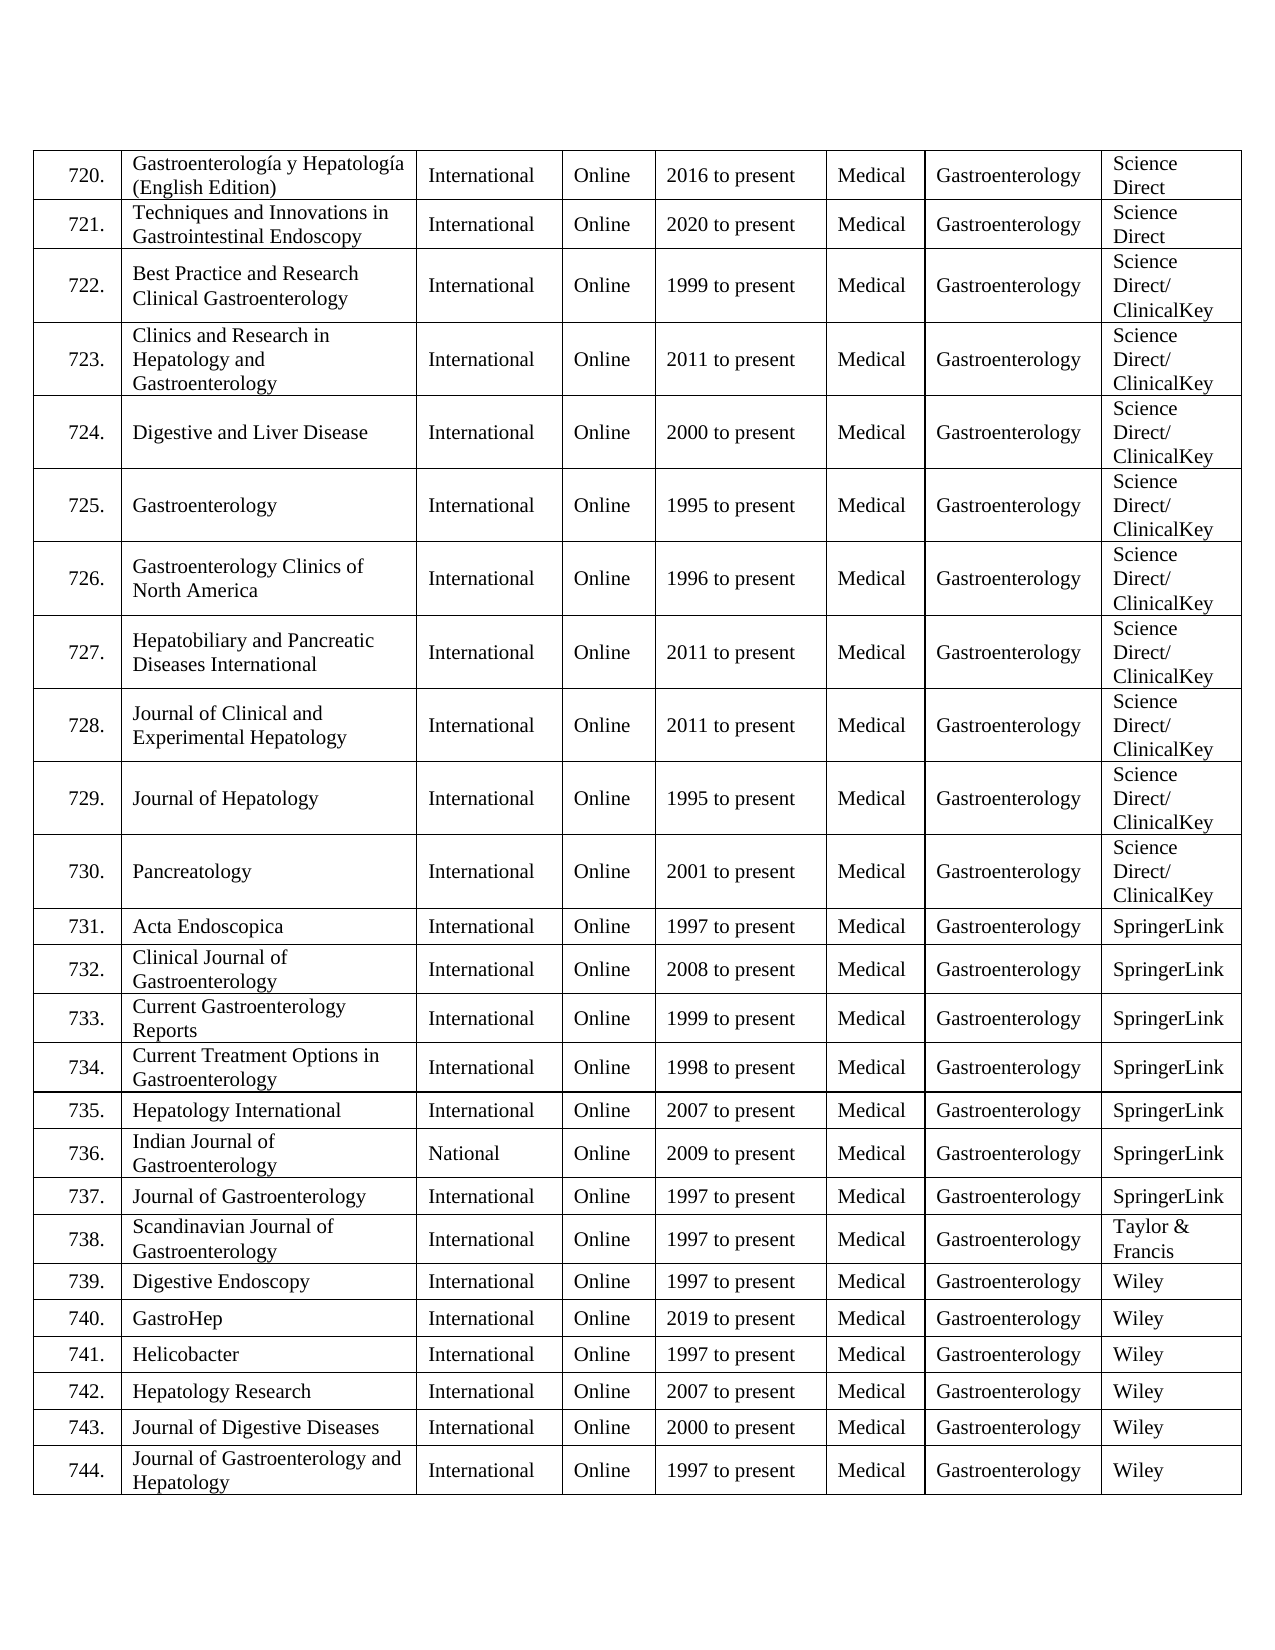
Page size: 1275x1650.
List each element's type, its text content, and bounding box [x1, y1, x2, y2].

table_cell Gastroenterology [122, 469, 416, 541]
table_cell International [417, 1043, 562, 1091]
table_cell 1999 to present [656, 994, 826, 1042]
table_cell [34, 1410, 121, 1445]
table_cell 1997 to present [656, 909, 826, 944]
table_cell Science Direct [1102, 151, 1241, 199]
table_cell [34, 200, 121, 248]
table_cell International [417, 1093, 562, 1128]
table_cell 1997 to present [656, 1264, 826, 1299]
table_cell 2000 to present [656, 396, 826, 468]
table_cell Medical [827, 1178, 924, 1213]
table_cell [34, 689, 121, 761]
table_cell Gastroenterology [926, 323, 1101, 395]
table_cell Online [563, 1373, 655, 1408]
table_cell Online [563, 945, 655, 993]
table_cell 2011 to present [656, 323, 826, 395]
table_cell 2011 to present [656, 616, 826, 688]
table_cell Best Practice and Research Clinical Gastroenterology [122, 249, 416, 322]
table_cell Online [563, 200, 655, 248]
table_cell [34, 249, 121, 322]
table_cell Wiley [1102, 1337, 1241, 1372]
table_cell International [417, 200, 562, 248]
table_cell Medical [827, 1300, 924, 1336]
table_cell Hepatology International [122, 1093, 416, 1128]
table_cell Medical [827, 396, 924, 468]
table_cell International [417, 1373, 562, 1408]
table_cell International [417, 249, 562, 322]
table_cell [34, 1129, 121, 1177]
table_cell [34, 542, 121, 614]
table_cell Online [563, 249, 655, 322]
table_cell Science Direct/ ClinicalKey [1102, 323, 1241, 395]
table_cell [34, 909, 121, 944]
table_cell Medical [827, 1373, 924, 1408]
table_cell Journal of Gastroenterology [122, 1178, 416, 1213]
table_cell International [417, 1215, 562, 1263]
table_cell International [417, 1178, 562, 1213]
table_cell Medical [827, 249, 924, 322]
table_cell SpringerLink [1102, 1043, 1241, 1091]
table_cell Medical [827, 323, 924, 395]
table_cell 1997 to present [656, 1178, 826, 1213]
table_cell Online [563, 994, 655, 1042]
table_cell Wiley [1102, 1410, 1241, 1445]
table_cell Medical [827, 469, 924, 541]
table_cell Medical [827, 542, 924, 614]
table_cell 2011 to present [656, 689, 826, 761]
table_cell Medical [827, 945, 924, 993]
table_cell Online [563, 1093, 655, 1128]
table_cell SpringerLink [1102, 909, 1241, 944]
table_cell Wiley [1102, 1300, 1241, 1336]
table_cell International [417, 762, 562, 834]
table_cell SpringerLink [1102, 1178, 1241, 1213]
table_cell Medical [827, 1129, 924, 1177]
table_cell [34, 1337, 121, 1372]
table_cell Gastroenterology [926, 1178, 1101, 1213]
table_cell Gastroenterology [926, 1129, 1101, 1177]
table_cell International [417, 323, 562, 395]
table_cell [34, 616, 121, 688]
table_cell 2019 to present [656, 1300, 826, 1336]
table_cell Online [563, 762, 655, 834]
table_cell Clinical Journal of Gastroenterology [122, 945, 416, 993]
table_cell [34, 945, 121, 993]
table_cell Taylor & Francis [1102, 1215, 1241, 1263]
table_cell Gastroenterology [926, 762, 1101, 834]
table_cell Gastroenterology [926, 469, 1101, 541]
table_cell International [417, 396, 562, 468]
table_cell Science Direct/ ClinicalKey [1102, 396, 1241, 468]
table_cell 1997 to present [656, 1215, 826, 1263]
table_cell [34, 1446, 121, 1494]
table_cell 1995 to present [656, 469, 826, 541]
table_cell 1996 to present [656, 542, 826, 614]
table_cell Online [563, 542, 655, 614]
table_cell Medical [827, 1337, 924, 1372]
table_cell SpringerLink [1102, 1129, 1241, 1177]
table_cell 2007 to present [656, 1093, 826, 1128]
table_cell Gastroenterology [926, 1446, 1101, 1494]
table_cell International [417, 1300, 562, 1336]
table_cell Medical [827, 616, 924, 688]
table_cell Acta Endoscopica [122, 909, 416, 944]
table_cell Medical [827, 200, 924, 248]
table_cell International [417, 1264, 562, 1299]
table_cell Gastroenterology [926, 1264, 1101, 1299]
table_cell [34, 1043, 121, 1091]
table_cell Pancreatology [122, 835, 416, 907]
table_cell [34, 469, 121, 541]
table_cell 2008 to present [656, 945, 826, 993]
table_cell GastroHep [122, 1300, 416, 1336]
table_cell [34, 1178, 121, 1213]
table_cell Online [563, 1410, 655, 1445]
table_cell Online [563, 1178, 655, 1213]
table_cell Gastroenterology [926, 542, 1101, 614]
table_cell 2016 to present [656, 151, 826, 199]
table_cell Gastroenterology [926, 689, 1101, 761]
table_cell Science Direct/ ClinicalKey [1102, 469, 1241, 541]
table_cell SpringerLink [1102, 945, 1241, 993]
table_cell Science Direct/ ClinicalKey [1102, 762, 1241, 834]
table_cell Gastroenterology [926, 1337, 1101, 1372]
table_cell Gastroenterology [926, 200, 1101, 248]
table_cell Science Direct/ ClinicalKey [1102, 689, 1241, 761]
table_cell Medical [827, 762, 924, 834]
table_cell Gastroenterology [926, 1043, 1101, 1091]
table_cell Gastroenterology [926, 1410, 1101, 1445]
table_cell [34, 835, 121, 907]
table_cell Online [563, 616, 655, 688]
table_cell Wiley [1102, 1446, 1241, 1494]
table_cell Online [563, 1043, 655, 1091]
table_cell Online [563, 1215, 655, 1263]
table_cell Journal of Hepatology [122, 762, 416, 834]
table_cell Medical [827, 835, 924, 907]
table_cell Science Direct/ ClinicalKey [1102, 542, 1241, 614]
table_cell Wiley [1102, 1264, 1241, 1299]
table_cell International [417, 1446, 562, 1494]
table_cell Online [563, 1300, 655, 1336]
table_cell Hepatology Research [122, 1373, 416, 1408]
table_cell SpringerLink [1102, 994, 1241, 1042]
table_cell Journal of Clinical and Experimental Hepatology [122, 689, 416, 761]
table_cell Techniques and Innovations in Gastrointestinal Endoscopy [122, 200, 416, 248]
table_cell Medical [827, 909, 924, 944]
table_cell [34, 762, 121, 834]
table_cell Medical [827, 689, 924, 761]
table_cell National [417, 1129, 562, 1177]
table_cell Online [563, 909, 655, 944]
table_cell 2007 to present [656, 1373, 826, 1408]
table_cell Gastroenterology [926, 1093, 1101, 1128]
table_cell International [417, 1337, 562, 1372]
table_cell Science Direct/ ClinicalKey [1102, 616, 1241, 688]
table_cell Current Treatment Options in Gastroenterology [122, 1043, 416, 1091]
table_cell International [417, 1410, 562, 1445]
table_cell 2020 to present [656, 200, 826, 248]
table_cell Science Direct/ ClinicalKey [1102, 249, 1241, 322]
table_cell Science Direct [1102, 200, 1241, 248]
table_cell 1998 to present [656, 1043, 826, 1091]
table_cell Online [563, 151, 655, 199]
table_cell Gastroenterology [926, 909, 1101, 944]
table_cell Online [563, 1337, 655, 1372]
table_cell Online [563, 835, 655, 907]
table_cell Gastroenterology [926, 1373, 1101, 1408]
table_cell [34, 1215, 121, 1263]
table_cell Hepatobiliary and Pancreatic Diseases International [122, 616, 416, 688]
table_cell Gastroenterology [926, 396, 1101, 468]
table_cell International [417, 542, 562, 614]
table_cell Medical [827, 994, 924, 1042]
table_cell Medical [827, 1264, 924, 1299]
table_cell [34, 323, 121, 395]
table_cell Scandinavian Journal of Gastroenterology [122, 1215, 416, 1263]
table_cell [34, 994, 121, 1042]
table_cell Medical [827, 1043, 924, 1091]
table_cell Clinics and Research in Hepatology and Gastroenterology [122, 323, 416, 395]
table_cell Wiley [1102, 1373, 1241, 1408]
table_cell International [417, 835, 562, 907]
table_cell 1997 to present [656, 1446, 826, 1494]
table_cell Medical [827, 1410, 924, 1445]
table_cell Gastroenterology [926, 616, 1101, 688]
table_cell Online [563, 689, 655, 761]
table_cell [34, 1264, 121, 1299]
table_cell Gastroenterology [926, 994, 1101, 1042]
table_cell Current Gastroenterology Reports [122, 994, 416, 1042]
table_cell International [417, 689, 562, 761]
table_cell 2001 to present [656, 835, 826, 907]
table_cell Online [563, 323, 655, 395]
table_cell Online [563, 1129, 655, 1177]
table_cell [34, 151, 121, 199]
table_cell Medical [827, 1093, 924, 1128]
table_cell 1999 to present [656, 249, 826, 322]
table_cell Journal of Gastroenterology and Hepatology [122, 1446, 416, 1494]
table_cell Science Direct/ ClinicalKey [1102, 835, 1241, 907]
table_cell International [417, 469, 562, 541]
table_cell Indian Journal of Gastroenterology [122, 1129, 416, 1177]
table_cell Gastroenterology Clinics of North America [122, 542, 416, 614]
table_cell International [417, 945, 562, 993]
table_cell Gastroenterology [926, 835, 1101, 907]
table_cell Gastroenterology [926, 249, 1101, 322]
table_cell Gastroenterology [926, 1215, 1101, 1263]
table_cell International [417, 909, 562, 944]
table_cell [34, 396, 121, 468]
table_cell International [417, 151, 562, 199]
table_cell International [417, 616, 562, 688]
table_cell Medical [827, 1446, 924, 1494]
table_cell Gastroenterología y Hepatología (English Edition) [122, 151, 416, 199]
table_cell [34, 1300, 121, 1336]
table_cell Gastroenterology [926, 151, 1101, 199]
table_cell International [417, 994, 562, 1042]
table_cell Digestive Endoscopy [122, 1264, 416, 1299]
table_cell [34, 1093, 121, 1128]
table_cell 2000 to present [656, 1410, 826, 1445]
table_cell Online [563, 1264, 655, 1299]
table_cell 1995 to present [656, 762, 826, 834]
table_cell Gastroenterology [926, 945, 1101, 993]
table_cell [34, 1373, 121, 1408]
table_cell Journal of Digestive Diseases [122, 1410, 416, 1445]
table_cell Online [563, 469, 655, 541]
table_cell 2009 to present [656, 1129, 826, 1177]
table_cell Medical [827, 151, 924, 199]
table_cell Helicobacter [122, 1337, 416, 1372]
table_cell Gastroenterology [926, 1300, 1101, 1336]
table_cell SpringerLink [1102, 1093, 1241, 1128]
table_cell Medical [827, 1215, 924, 1263]
table_cell Online [563, 1446, 655, 1494]
table_cell Digestive and Liver Disease [122, 396, 416, 468]
table_cell Online [563, 396, 655, 468]
table_cell 1997 to present [656, 1337, 826, 1372]
